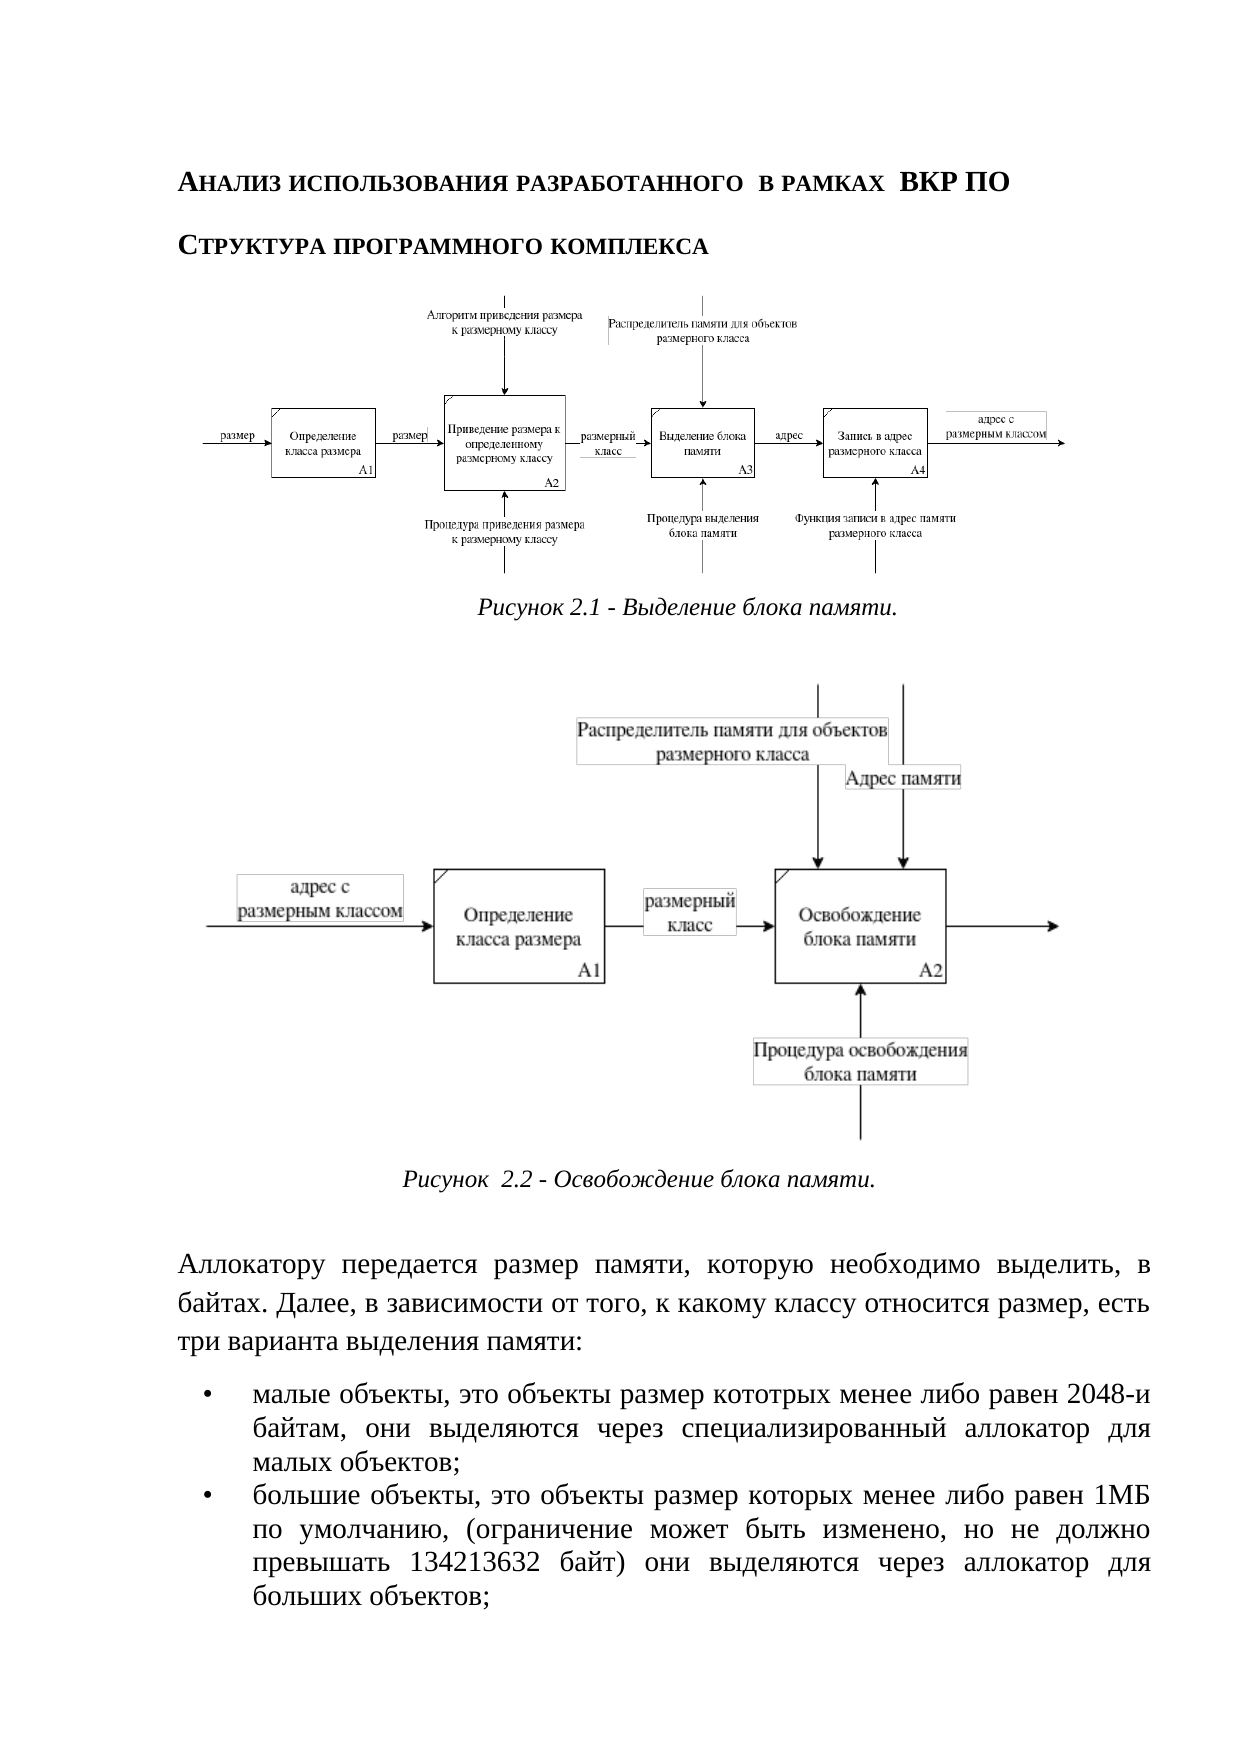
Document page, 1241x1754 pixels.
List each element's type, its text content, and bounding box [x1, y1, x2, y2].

list малые объекты, это объекты размер кототрых менее либо равен 2048-и байтам, они выделяются через специализированный аллокатор для малых объектов; [202, 1377, 1152, 1477]
text Рисунок 2.1 - Выделение блока памяти. [177, 592, 1152, 620]
picture [196, 674, 1072, 1152]
text Рисунок 2.2 - Освобождение блока памяти. [177, 1164, 1152, 1193]
subtitle Анализ использования разработанного в рамках ВКР ПО [177, 164, 1152, 198]
text Аллокатору передается размер памяти, которую необходимо выделить, в байтах. Далее, в зависимости от того, к какому классу относится размер, есть три варианта выделения памяти: [177, 1246, 1152, 1357]
subtitle Структура программного комплекса [177, 227, 1152, 261]
list большие объекты, это объекты размер которых менее либо равен 1МБ по умолчанию, (ограничение может быть изменено, но не должно превышать 134213632 байт) они выделяются через аллокатор для больших объектов; [202, 1477, 1152, 1611]
picture [196, 289, 1072, 580]
